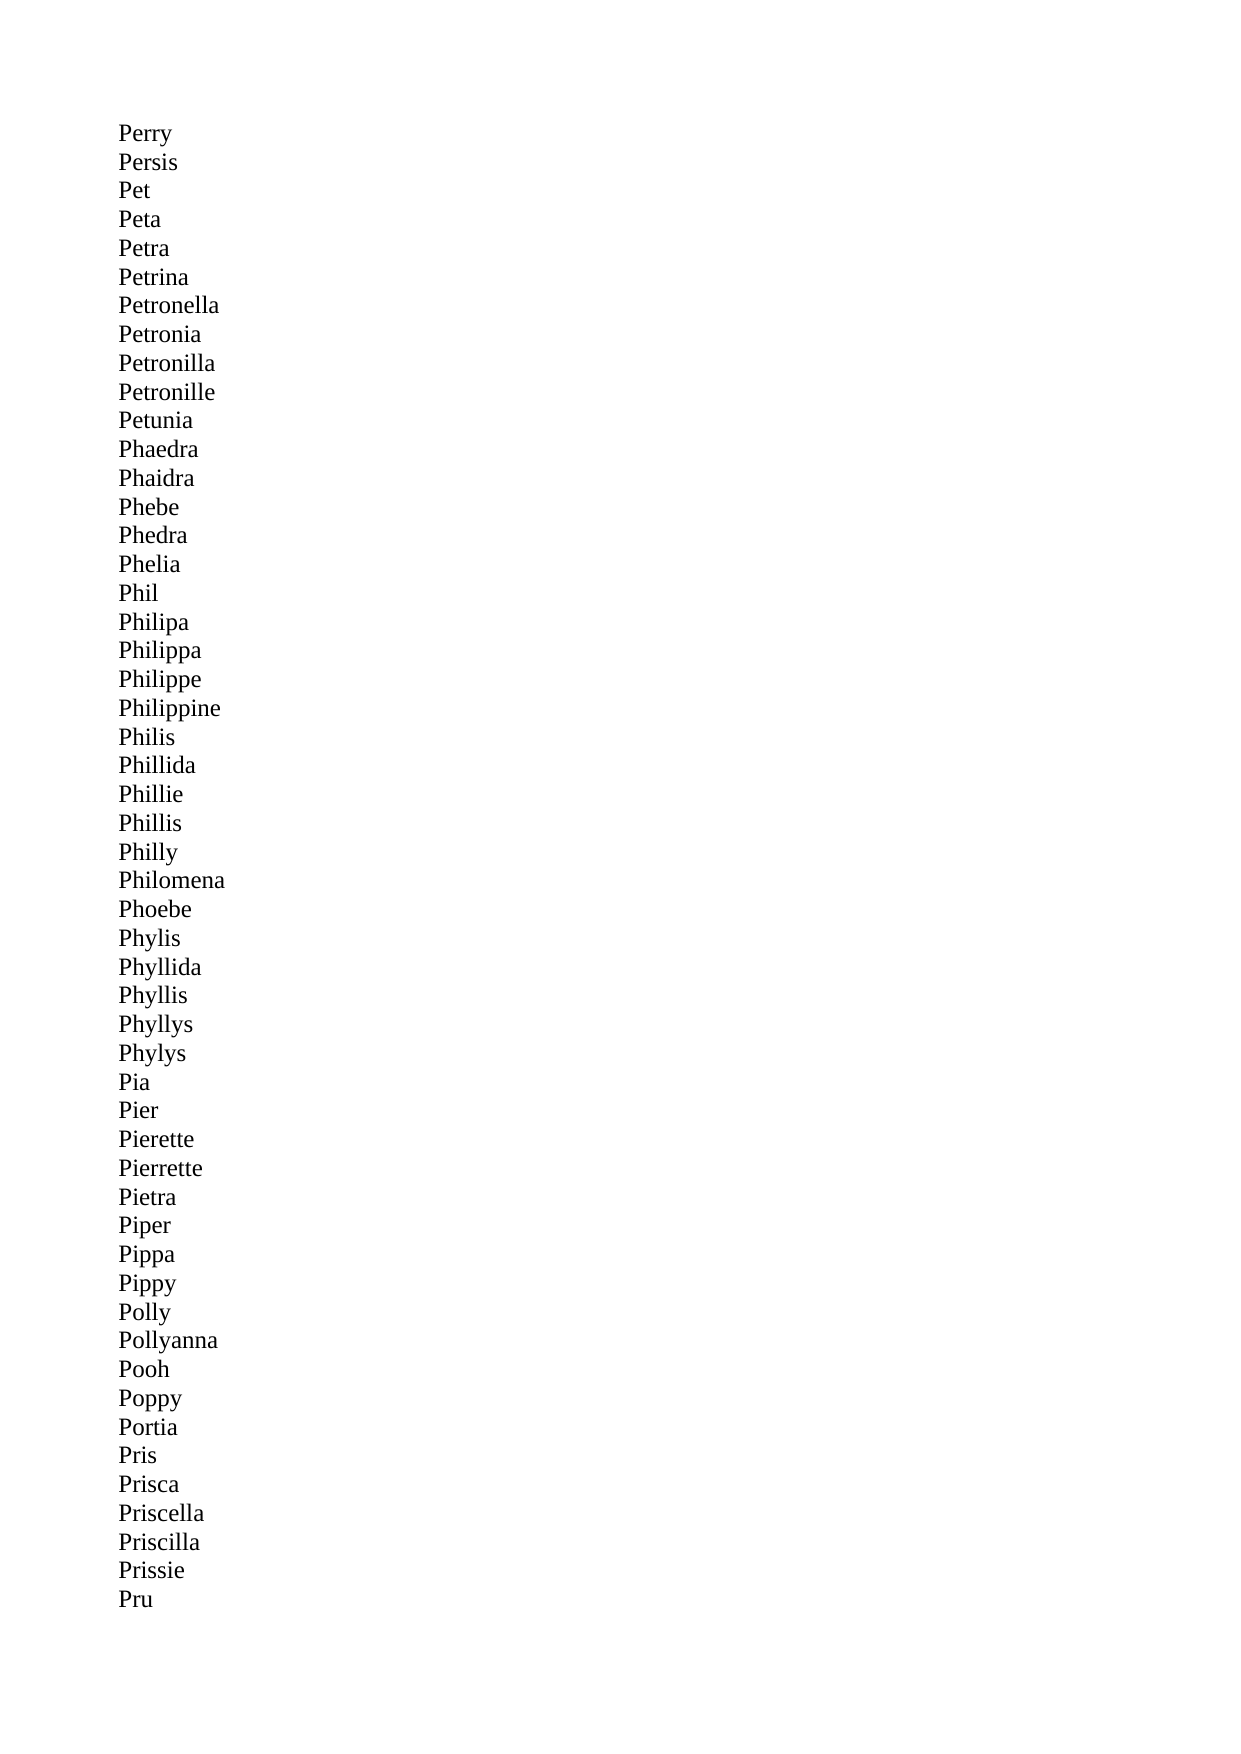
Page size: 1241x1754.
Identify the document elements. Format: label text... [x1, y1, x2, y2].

text Phillie [118, 779, 1122, 808]
text Phylys [118, 1038, 1122, 1067]
text Petronella [118, 291, 1122, 319]
text Polly [118, 1297, 1122, 1326]
text Phelia [118, 549, 1122, 578]
text Philippe [118, 664, 1122, 693]
text Phyllys [118, 1009, 1122, 1038]
text Philly [118, 837, 1122, 866]
text Phil [118, 578, 1122, 607]
text Phaidra [118, 463, 1122, 492]
text Pier [118, 1096, 1122, 1124]
text Pietra [118, 1182, 1122, 1211]
text Philis [118, 722, 1122, 751]
text Pru [118, 1584, 1122, 1613]
text Pierette [118, 1124, 1122, 1153]
text Prissie [118, 1556, 1122, 1584]
text Priscilla [118, 1527, 1122, 1556]
text Peta [118, 204, 1122, 233]
text Phyllis [118, 981, 1122, 1009]
text Petronille [118, 377, 1122, 406]
text Pippa [118, 1239, 1122, 1268]
text Pierrette [118, 1153, 1122, 1182]
text Petronia [118, 319, 1122, 348]
text Philippine [118, 693, 1122, 722]
text Perry [118, 118, 1122, 147]
text Petrina [118, 262, 1122, 291]
text Petra [118, 233, 1122, 262]
text Portia [118, 1412, 1122, 1441]
text Phyllida [118, 952, 1122, 981]
text Phillida [118, 751, 1122, 779]
text Priscella [118, 1498, 1122, 1527]
text Petunia [118, 406, 1122, 434]
text Phaedra [118, 434, 1122, 463]
text Phoebe [118, 894, 1122, 923]
text Pia [118, 1067, 1122, 1096]
text Phebe [118, 492, 1122, 521]
text Pollyanna [118, 1326, 1122, 1354]
text Phillis [118, 808, 1122, 837]
text Philippa [118, 636, 1122, 664]
text Philipa [118, 607, 1122, 636]
text Pippy [118, 1268, 1122, 1297]
text Phylis [118, 923, 1122, 952]
text Poppy [118, 1383, 1122, 1412]
text Pooh [118, 1354, 1122, 1383]
text Philomena [118, 866, 1122, 894]
text Persis [118, 147, 1122, 176]
text Pet [118, 176, 1122, 204]
text Prisca [118, 1469, 1122, 1498]
text Phedra [118, 521, 1122, 549]
text Piper [118, 1211, 1122, 1239]
text Petronilla [118, 348, 1122, 377]
text Pris [118, 1441, 1122, 1469]
